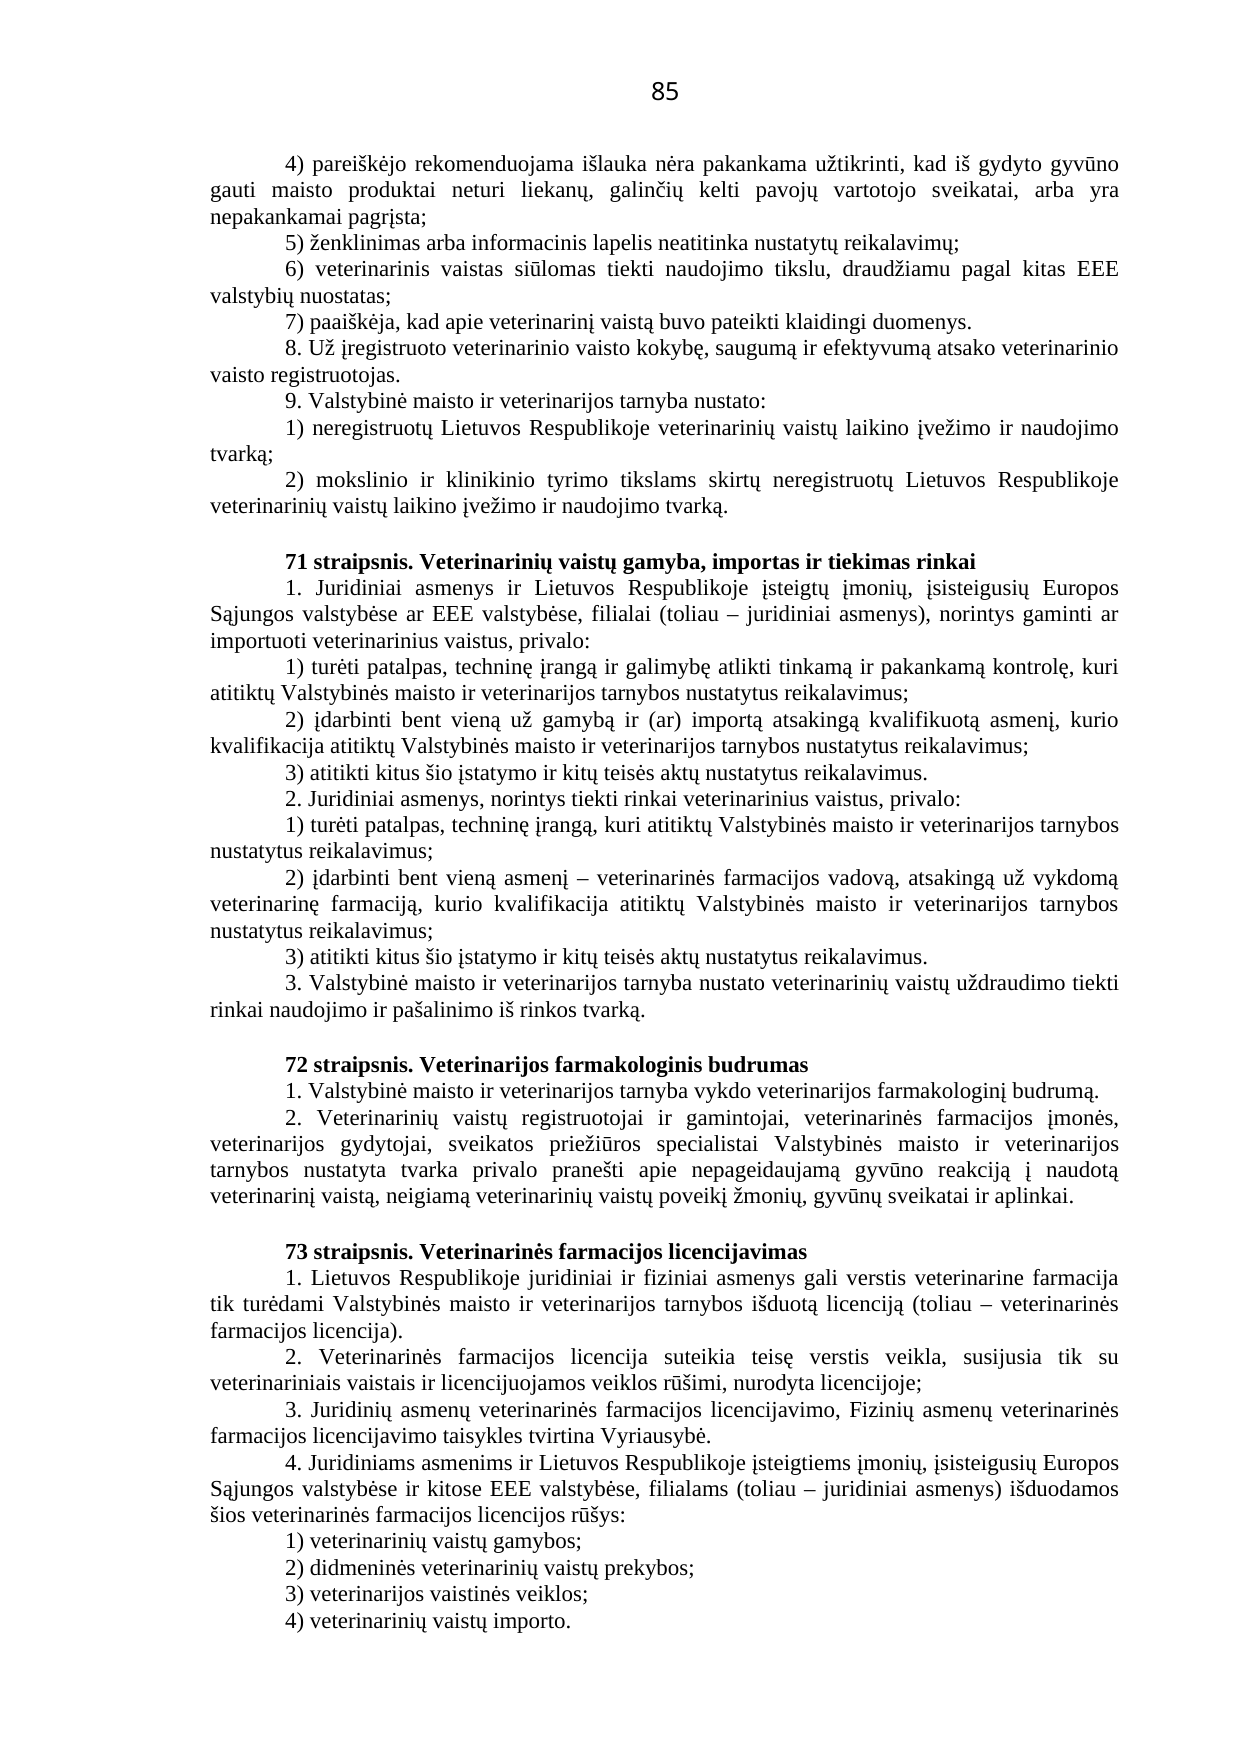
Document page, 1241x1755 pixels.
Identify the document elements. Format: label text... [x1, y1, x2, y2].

text 1. Lietuvos Respublikoje juridiniai ir fiziniai asmenys gali verstis veterinarine farmacija tik turėdami Valstybinės maisto ir veterinarijos tarnybos išduotą licenciją (toliau – veterinarinės farmacijos licencija). [210, 1264, 1120, 1343]
text 1. Valstybinė maisto ir veterinarijos tarnyba vykdo veterinarijos farmakologinį budrumą. [210, 1077, 1120, 1103]
text 1) veterinarinių vaistų gamybos; [210, 1528, 1120, 1554]
text 2. Veterinarinės farmacijos licencija suteikia teisę verstis veikla, susijusia tik su veterinariniais vaistais ir licencijuojamos veiklos rūšimi, nurodyta licencijoje; [210, 1343, 1120, 1396]
text 2) įdarbinti bent vieną už gamybą ir (ar) importą atsakingą kvalifikuotą asmenį, kurio kvalifikacija atitiktų Valstybinės maisto ir veterinarijos tarnybos nustatytus reikalavimus; [210, 706, 1120, 758]
text 5) ženklinimas arba informacinis lapelis neatitinka nustatytų reikalavimų; [210, 229, 1120, 255]
text 3) atitikti kitus šio įstatymo ir kitų teisės aktų nustatytus reikalavimus. [210, 758, 1120, 785]
text 2) mokslinio ir klinikinio tyrimo tikslams skirtų neregistruotų Lietuvos Respublikoje veterinarinių vaistų laikino įvežimo ir naudojimo tvarką. [210, 466, 1120, 519]
text 1) neregistruotų Lietuvos Respublikoje veterinarinių vaistų laikino įvežimo ir naudojimo tvarką; [210, 413, 1120, 466]
text 72 straipsnis. Veterinarijos farmakologinis budrumas [210, 1051, 1120, 1077]
text 8. Už įregistruoto veterinarinio vaisto kokybę, saugumą ir efektyvumą atsako veterinarinio vaisto registruotojas. [210, 334, 1120, 387]
text 4. Juridiniams asmenims ir Lietuvos Respublikoje įsteigtiems įmonių, įsisteigusių Europos Sąjungos valstybėse ir kitose EEE valstybėse, filialams (toliau – juridiniai asmenys) išduodamos šios veterinarinės farmacijos licencijos rūšys: [210, 1448, 1120, 1528]
text 1) turėti patalpas, techninę įrangą ir galimybę atlikti tinkamą ir pakankamą kontrolę, kuri atitiktų Valstybinės maisto ir veterinarijos tarnybos nustatytus reikalavimus; [210, 653, 1120, 706]
text 3) veterinarijos vaistinės veiklos; [210, 1580, 1120, 1607]
text 2. Juridiniai asmenys, norintys tiekti rinkai veterinarinius vaistus, privalo: [210, 785, 1120, 811]
text 3. Valstybinė maisto ir veterinarijos tarnyba nustato veterinarinių vaistų uždraudimo tiekti rinkai naudojimo ir pašalinimo iš rinkos tvarką. [210, 969, 1120, 1022]
text 4) pareiškėjo rekomenduojama išlauka nėra pakankama užtikrinti, kad iš gydyto gyvūno gauti maisto produktai neturi liekanų, galinčių kelti pavojų vartotojo sveikatai, arba yra nepakankamai pagrįsta; [210, 150, 1120, 229]
text 1) turėti patalpas, techninę įrangą, kuri atitiktų Valstybinės maisto ir veterinarijos tarnybos nustatytus reikalavimus; [210, 811, 1120, 864]
text 6) veterinarinis vaistas siūlomas tiekti naudojimo tikslu, draudžiamu pagal kitas EEE valstybių nuostatas; [210, 255, 1120, 308]
text 71 straipsnis. Veterinarinių vaistų gamyba, importas ir tiekimas rinkai [210, 548, 1120, 574]
text 7) paaiškėja, kad apie veterinarinį vaistą buvo pateikti klaidingi duomenys. [210, 308, 1120, 334]
text 2. Veterinarinių vaistų registruotojai ir gamintojai, veterinarinės farmacijos įmonės, veterinarijos gydytojai, sveikatos priežiūros specialistai Valstybinės maisto ir veterinarijos tarnybos nustatyta tvarka privalo pranešti apie nepageidaujamą gyvūno reakciją į naudotą veterinarinį vaistą, neigiamą veterinarinių vaistų poveikį žmonių, gyvūnų sveikatai ir aplinkai. [210, 1103, 1120, 1209]
text 2) įdarbinti bent vieną asmenį – veterinarinės farmacijos vadovą, atsakingą už vykdomą veterinarinę farmaciją, kurio kvalifikacija atitiktų Valstybinės maisto ir veterinarijos tarnybos nustatytus reikalavimus; [210, 864, 1120, 943]
text 73 straipsnis. Veterinarinės farmacijos licencijavimas [210, 1238, 1120, 1264]
text 1. Juridiniai asmenys ir Lietuvos Respublikoje įsteigtų įmonių, įsisteigusių Europos Sąjungos valstybėse ar EEE valstybėse, filialai (toliau – juridiniai asmenys), norintys gaminti ar importuoti veterinarinius vaistus, privalo: [210, 574, 1120, 653]
text 9. Valstybinė maisto ir veterinarijos tarnyba nustato: [210, 387, 1120, 413]
text 2) didmeninės veterinarinių vaistų prekybos; [210, 1554, 1120, 1580]
text 4) veterinarinių vaistų importo. [210, 1607, 1120, 1633]
text 3. Juridinių asmenų veterinarinės farmacijos licencijavimo, Fizinių asmenų veterinarinės farmacijos licencijavimo taisykles tvirtina Vyriausybė. [210, 1396, 1120, 1448]
text 3) atitikti kitus šio įstatymo ir kitų teisės aktų nustatytus reikalavimus. [210, 943, 1120, 969]
